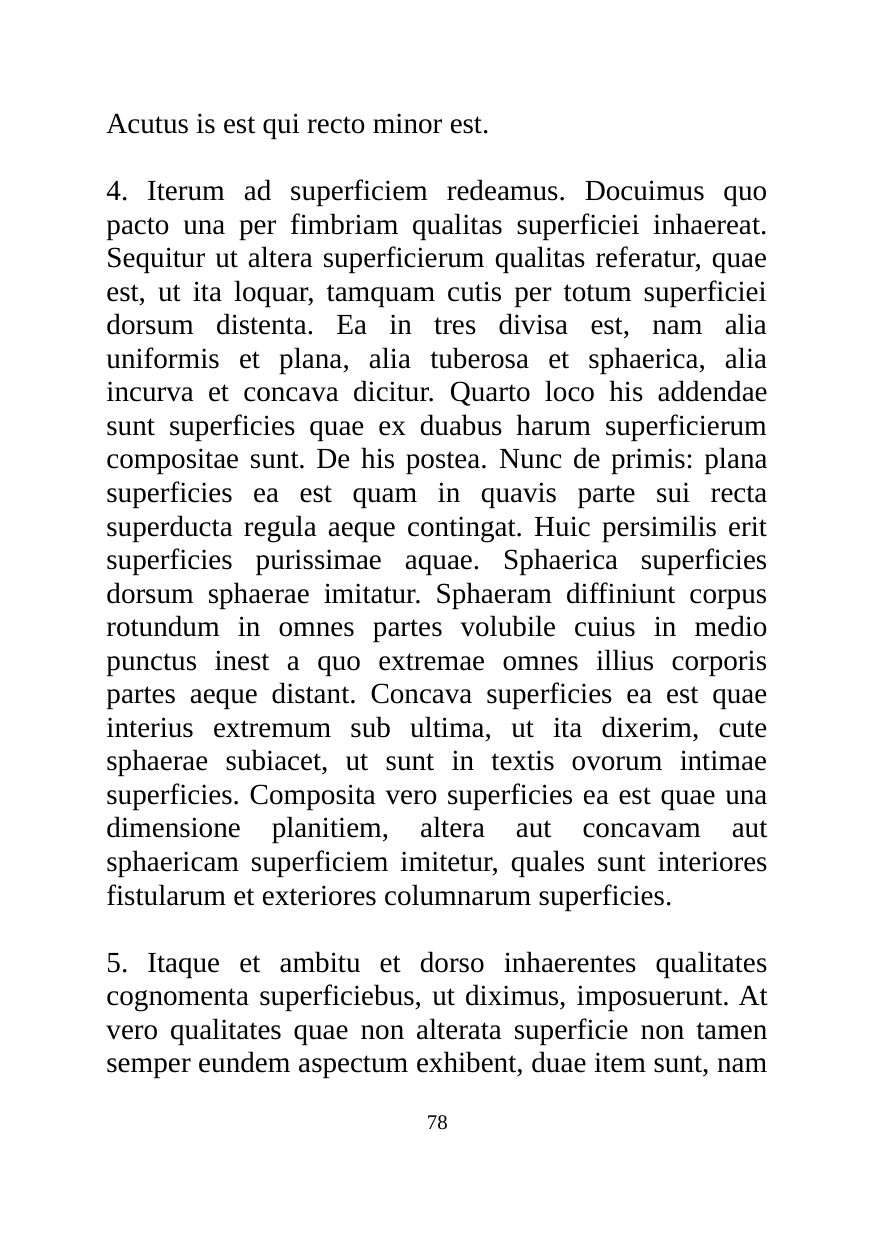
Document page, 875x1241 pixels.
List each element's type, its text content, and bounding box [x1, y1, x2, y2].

text 5. Itaque et ambitu et dorso inhaerentes qualitates cognomenta superficiebus, ut diximus, imposuerunt. At vero qualitates quae non alterata superficie non tamen semper eundem aspectum exhibent, duae item sunt, nam [106, 945, 768, 1079]
text Acutus is est qui recto minor est. [106, 106, 768, 140]
text 4. Iterum ad superficiem redeamus. Docuimus quo pacto una per fimbriam qualitas superficiei inhaereat. Sequitur ut altera superficierum qualitas referatur, quae est, ut ita loquar, tamquam cutis per totum superficiei dorsum distenta. Ea in tres divisa est, nam alia uniformis et plana, alia tuberosa et sphaerica, alia incurva et concava dicitur. Quarto loco his addendae sunt superficies quae ex duabus harum superficierum compositae sunt. De his postea. Nunc de primis: plana superficies ea est quam in quavis parte sui recta superducta regula aeque contingat. Huic persimilis erit superficies purissimae aquae. Sphaerica superficies dorsum sphaerae imitatur. Sphaeram diffiniunt corpus rotundum in omnes partes volubile cuius in medio punctus inest a quo extremae omnes illius corporis partes aeque distant. Concava superficies ea est quae interius extremum sub ultima, ut ita dixerim, cute sphaerae subiacet, ut sunt in textis ovorum intimae superficies. Composita vero superficies ea est quae una dimensione planitiem, altera aut concavam aut sphaericam superficiem imitetur, quales sunt interiores fistularum et exteriores columnarum superficies. [106, 173, 768, 911]
